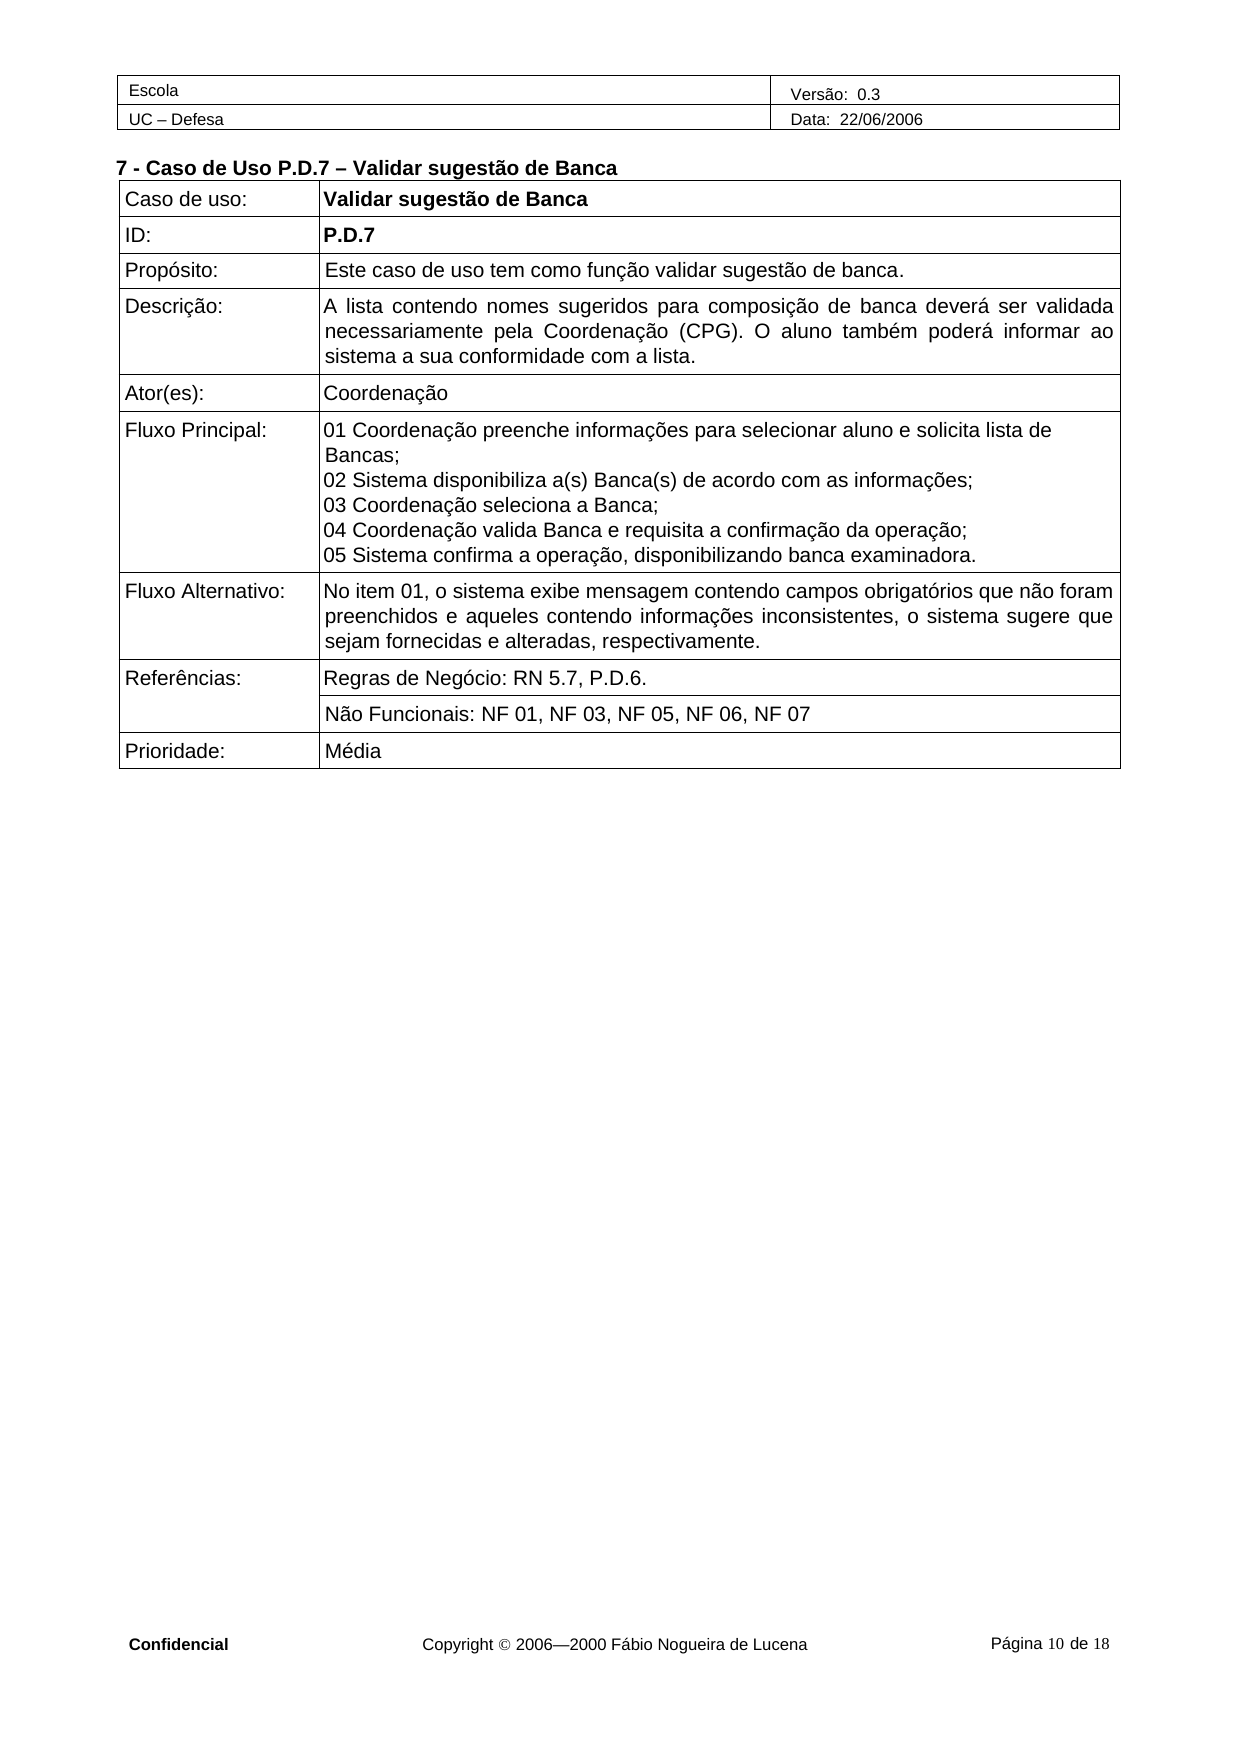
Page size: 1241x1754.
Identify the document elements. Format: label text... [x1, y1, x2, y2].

table_cell No item 01, o sistema exibe mensagem contendo campos obrigatórios que não foram preenchidos e aqueles contendo informações inconsistentes, o sistema sugere que sejam fornecidas e alteradas, respectivamente. [320, 573, 1120, 659]
table_cell 01 Coordenação preenche informações para selecionar aluno e solicita lista de Bancas; 02 Sistema disponibiliza a(s) Banca(s) de acordo com as informações; 03 Coordenação seleciona a Banca; 04 Coordenação valida Banca e requisita a confirmação da operação; 05 Sistema confirma a operação, disponibilizando banca examinadora. [320, 412, 1120, 572]
table_cell Propósito: [120, 254, 319, 287]
table_cell Média [320, 733, 1120, 768]
table_cell Fluxo Principal: [120, 412, 319, 572]
text 7 - Caso de Uso P.D.7 – Validar sugestão de Banca [116, 154, 1120, 179]
table_cell Não Funcionais: NF 01, NF 03, NF 05, NF 06, NF 07 [320, 696, 1120, 732]
table_cell Referências: [120, 660, 319, 732]
table_cell ID: [120, 217, 319, 253]
table_cell Prioridade: [120, 733, 319, 768]
table_header Regras de Negócio: RN 5.7, P.D.6. [320, 660, 1120, 695]
table_cell Ator(es): [120, 375, 319, 411]
table_cell Fluxo Alternativo: [120, 573, 319, 659]
table_cell Coordenação [320, 375, 1120, 411]
table_header Caso de uso: [120, 181, 319, 216]
table_cell A lista contendo nomes sugeridos para composição de banca deverá ser validada necessariamente pela Coordenação (CPG). O aluno também poderá informar ao sistema a sua conformidade com a lista. [320, 289, 1120, 374]
table_cell Este caso de uso tem como função validar sugestão de banca. [320, 254, 1120, 287]
table_header Validar sugestão de Banca [320, 181, 1120, 216]
table_cell Descrição: [120, 289, 319, 374]
table_cell P.D.7 [320, 217, 1120, 253]
